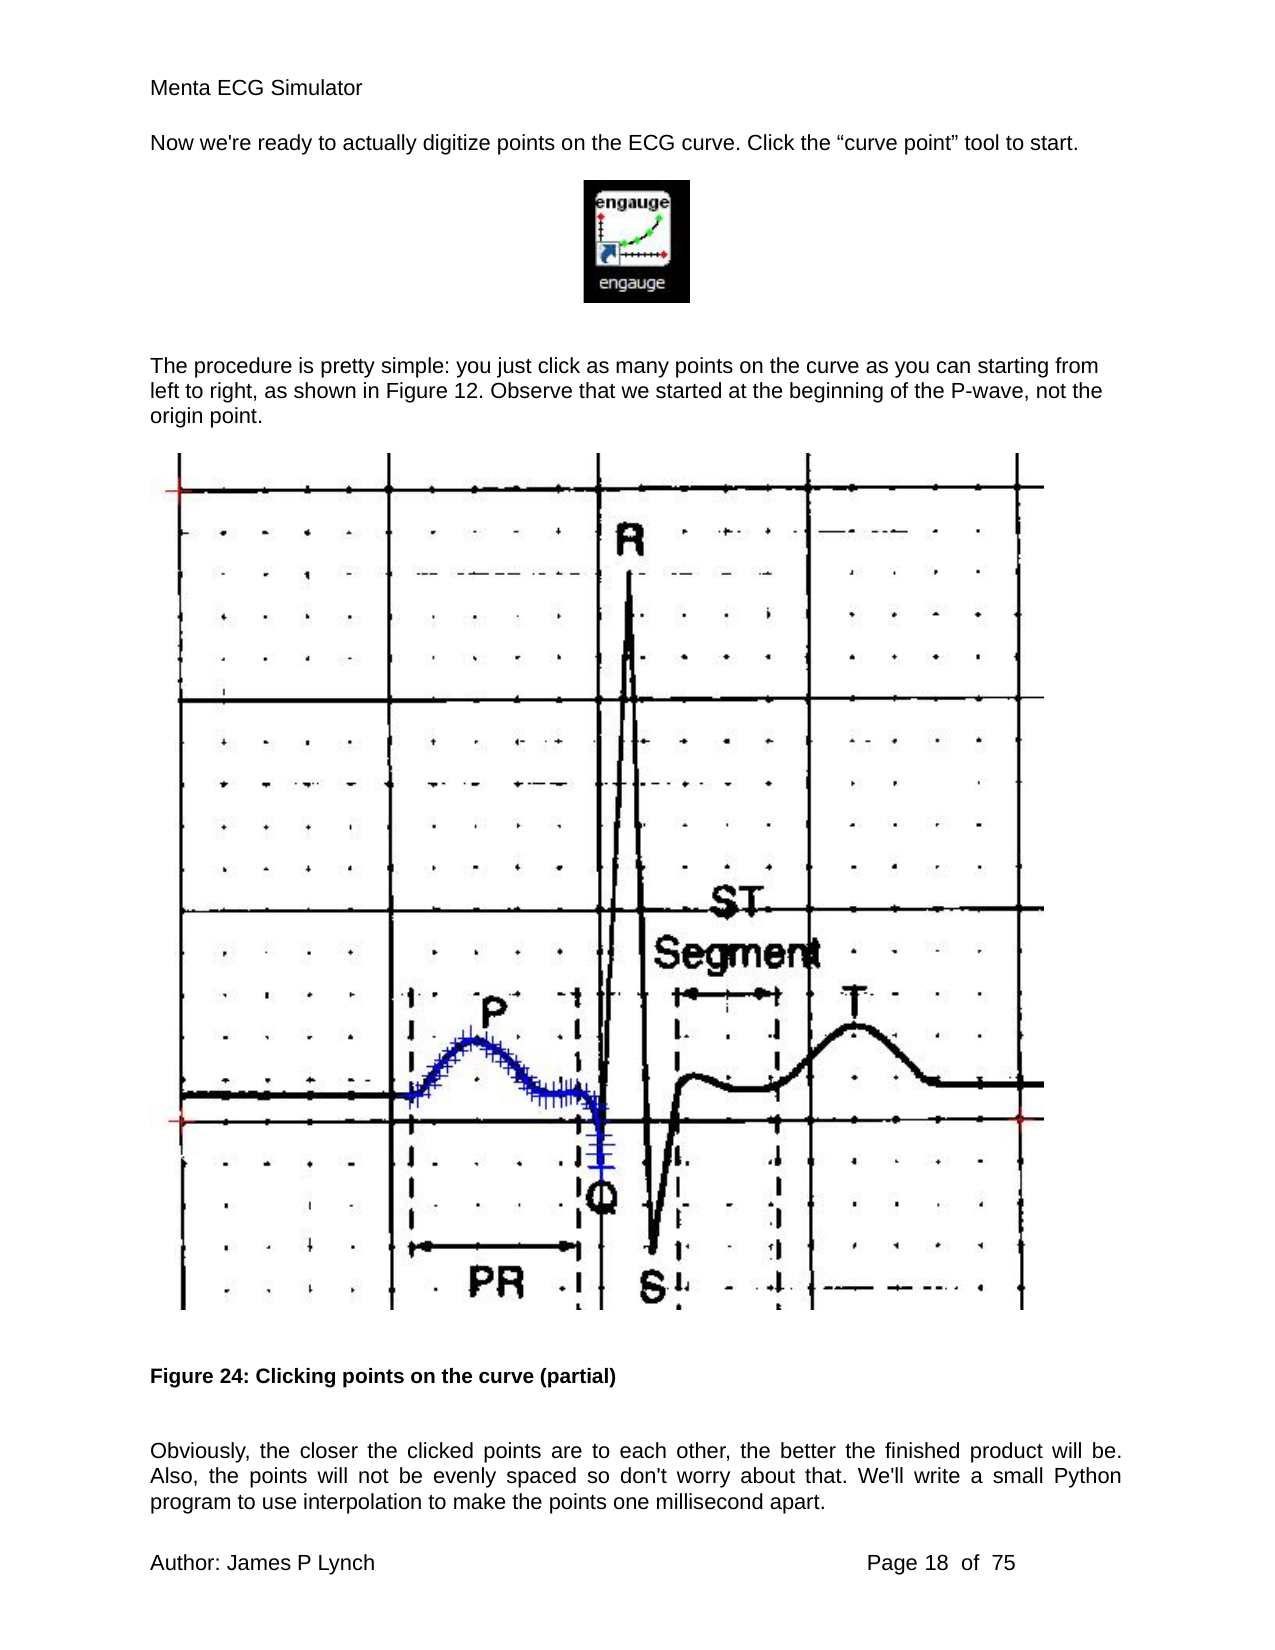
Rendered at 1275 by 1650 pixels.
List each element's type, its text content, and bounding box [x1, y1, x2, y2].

picture [150, 453, 1044, 1310]
text Figure 24: Clicking points on the curve (partial) [150, 1364, 1124, 1388]
text The procedure is pretty simple: you just click as many points on the curve as you can starting from left to right, as shown in Figure 12. Observe that we started at the beginning of the P-wave, not the origin point. [150, 353, 1124, 428]
picture [583, 180, 690, 303]
text Now we're ready to actually digitize points on the ECG curve. Click the “curve point” tool to start. [150, 130, 1124, 155]
text Obviously, the closer the clicked points are to each other, the better the finished product will be. Also, the points will not be evenly spaced so don't worry about that. We'll write a small Python program to use interpolation to make the points one millisecond apart. [150, 1438, 1124, 1514]
